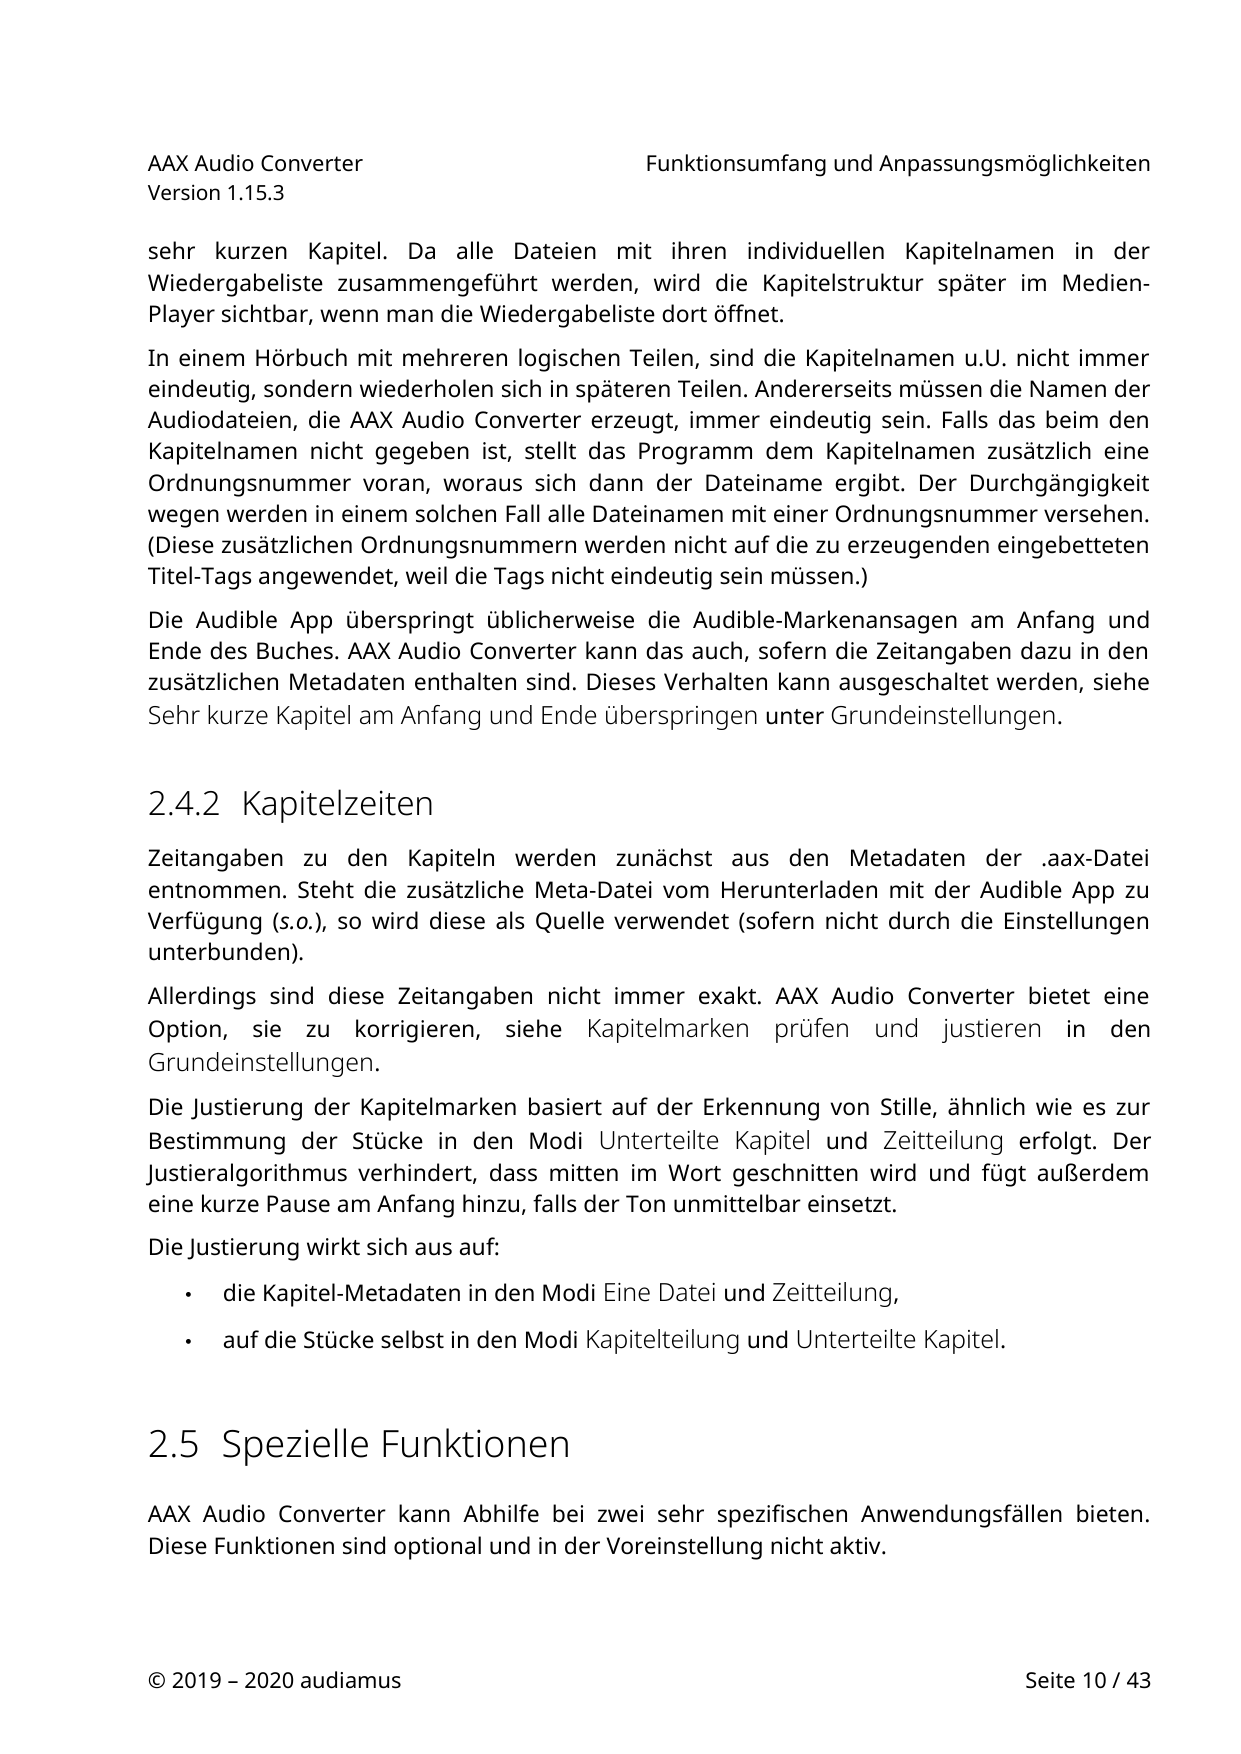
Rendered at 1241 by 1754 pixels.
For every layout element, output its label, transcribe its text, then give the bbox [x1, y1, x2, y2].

text In einem Hörbuch mit mehreren logischen Teilen, sind die Kapitelnamen u.U. nicht immer eindeutig, sondern wiederholen sich in späteren Teilen. Andererseits müssen die Namen der Audiodateien, die AAX Audio Converter erzeugt, immer eindeutig sein. Falls das beim den Kapitelnamen nicht gegeben ist, stellt das Programm dem Kapitelnamen zusätzlich eine Ordnungsnummer voran, woraus sich dann der Dateiname ergibt. Der Durchgängigkeit wegen werden in einem solchen Fall alle Dateinamen mit einer Ordnungsnummer versehen. (Diese zusätzlichen Ordnungsnummern werden nicht auf die zu erzeugenden eingebetteten Titel-Tags angewendet, weil die Tags nicht eindeutig sein müssen.) [148, 341, 1152, 591]
list auf die Stücke selbst in den Modi Kapitelteilung und Unterteilte Kapitel. [185, 1321, 1152, 1355]
text sehr kurzen Kapitel. Da alle Dateien mit ihren individuellen Kapitelnamen in der Wiedergabeliste zusammengeführt werden, wird die Kapitelstruktur später im Medien-Player sichtbar, wenn man die Wiedergabeliste dort öffnet. [148, 235, 1152, 329]
text Allerdings sind diese Zeitangaben nicht immer exakt. AAX Audio Converter bietet eine Option, sie zu korrigieren, siehe Kapitelmarken prüfen und justieren in den Grundeinstellungen. [148, 980, 1152, 1079]
text AAX Audio Converter kann Abhilfe bei zwei sehr spezifischen Anwendungsfällen bieten. Diese Funktionen sind optional und in der Voreinstellung nicht aktiv. [148, 1498, 1152, 1561]
text Die Audible App überspringt üblicherweise die Audible-Markenansagen am Anfang und Ende des Buches. AAX Audio Converter kann das auch, sofern die Zeitangaben dazu in den zusätzlichen Metadaten enthalten sind. Dieses Verhalten kann ausgeschaltet werden, siehe Sehr kurze Kapitel am Anfang und Ende überspringen unter Grundeinstellungen. [148, 604, 1152, 732]
text Zeitangaben zu den Kapiteln werden zunächst aus den Metadaten der .aax-Datei entnommen. Steht die zusätzliche Meta-Datei vom Herunterladen mit der Audible App zu Verfügung (s.o.), so wird diese als Quelle verwendet (sofern nicht durch die Einstellungen unterbunden). [148, 842, 1152, 967]
text Die Justierung wirkt sich aus auf: [148, 1231, 1152, 1263]
subtitle Spezielle Funktionen [148, 1418, 1152, 1469]
subtitle Kapitelzeiten [148, 779, 1152, 824]
text Die Justierung der Kapitelmarken basiert auf der Erkennung von Stille, ähnlich wie es zur Bestimmung der Stücke in den Modi Unterteilte Kapitel und Zeitteilung erfolgt. Der Justieralgorithmus verhindert, dass mitten im Wort geschnitten wird und fügt außerdem eine kurze Pause am Anfang hinzu, falls der Ton unmittelbar einsetzt. [148, 1091, 1152, 1219]
list die Kapitel-Metadaten in den Modi Eine Datei und Zeitteilung, [185, 1275, 1152, 1309]
